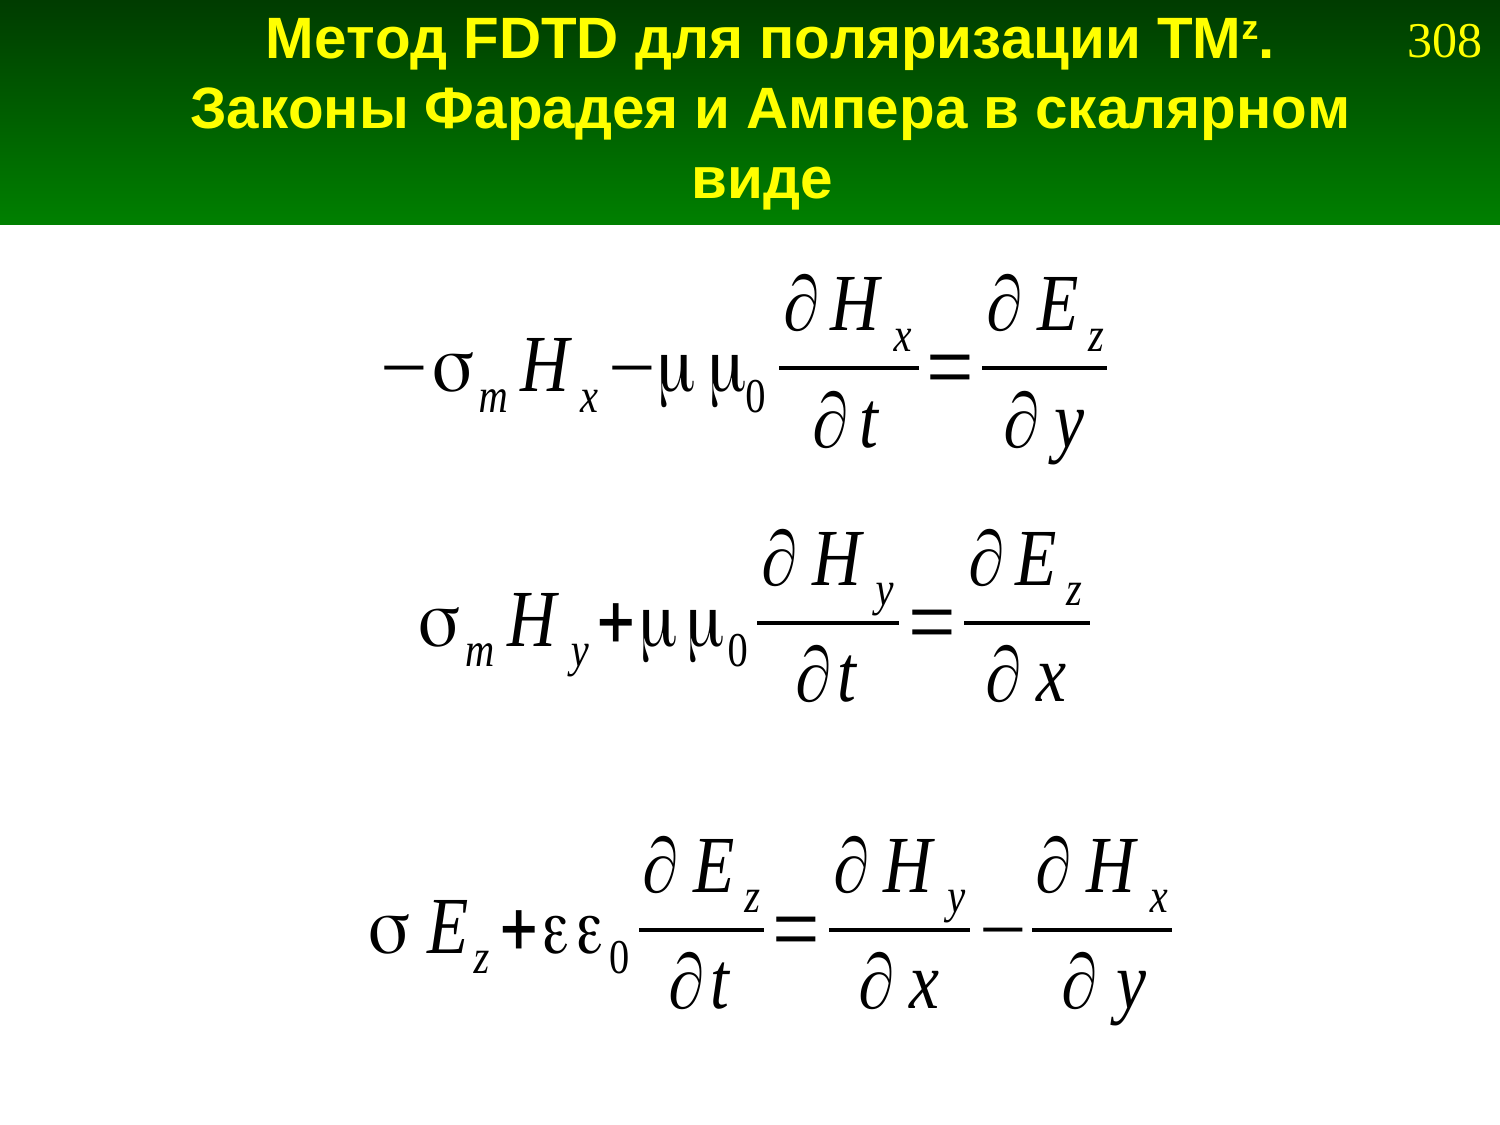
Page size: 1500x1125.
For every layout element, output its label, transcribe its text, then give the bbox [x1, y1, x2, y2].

chart [401, 514, 1108, 721]
chart [360, 259, 1128, 467]
title Метод FDTD для поляризации TMz. Законы Фарадея и Ампера в скалярном виде [100, 0, 1441, 219]
chart [351, 821, 1193, 1028]
